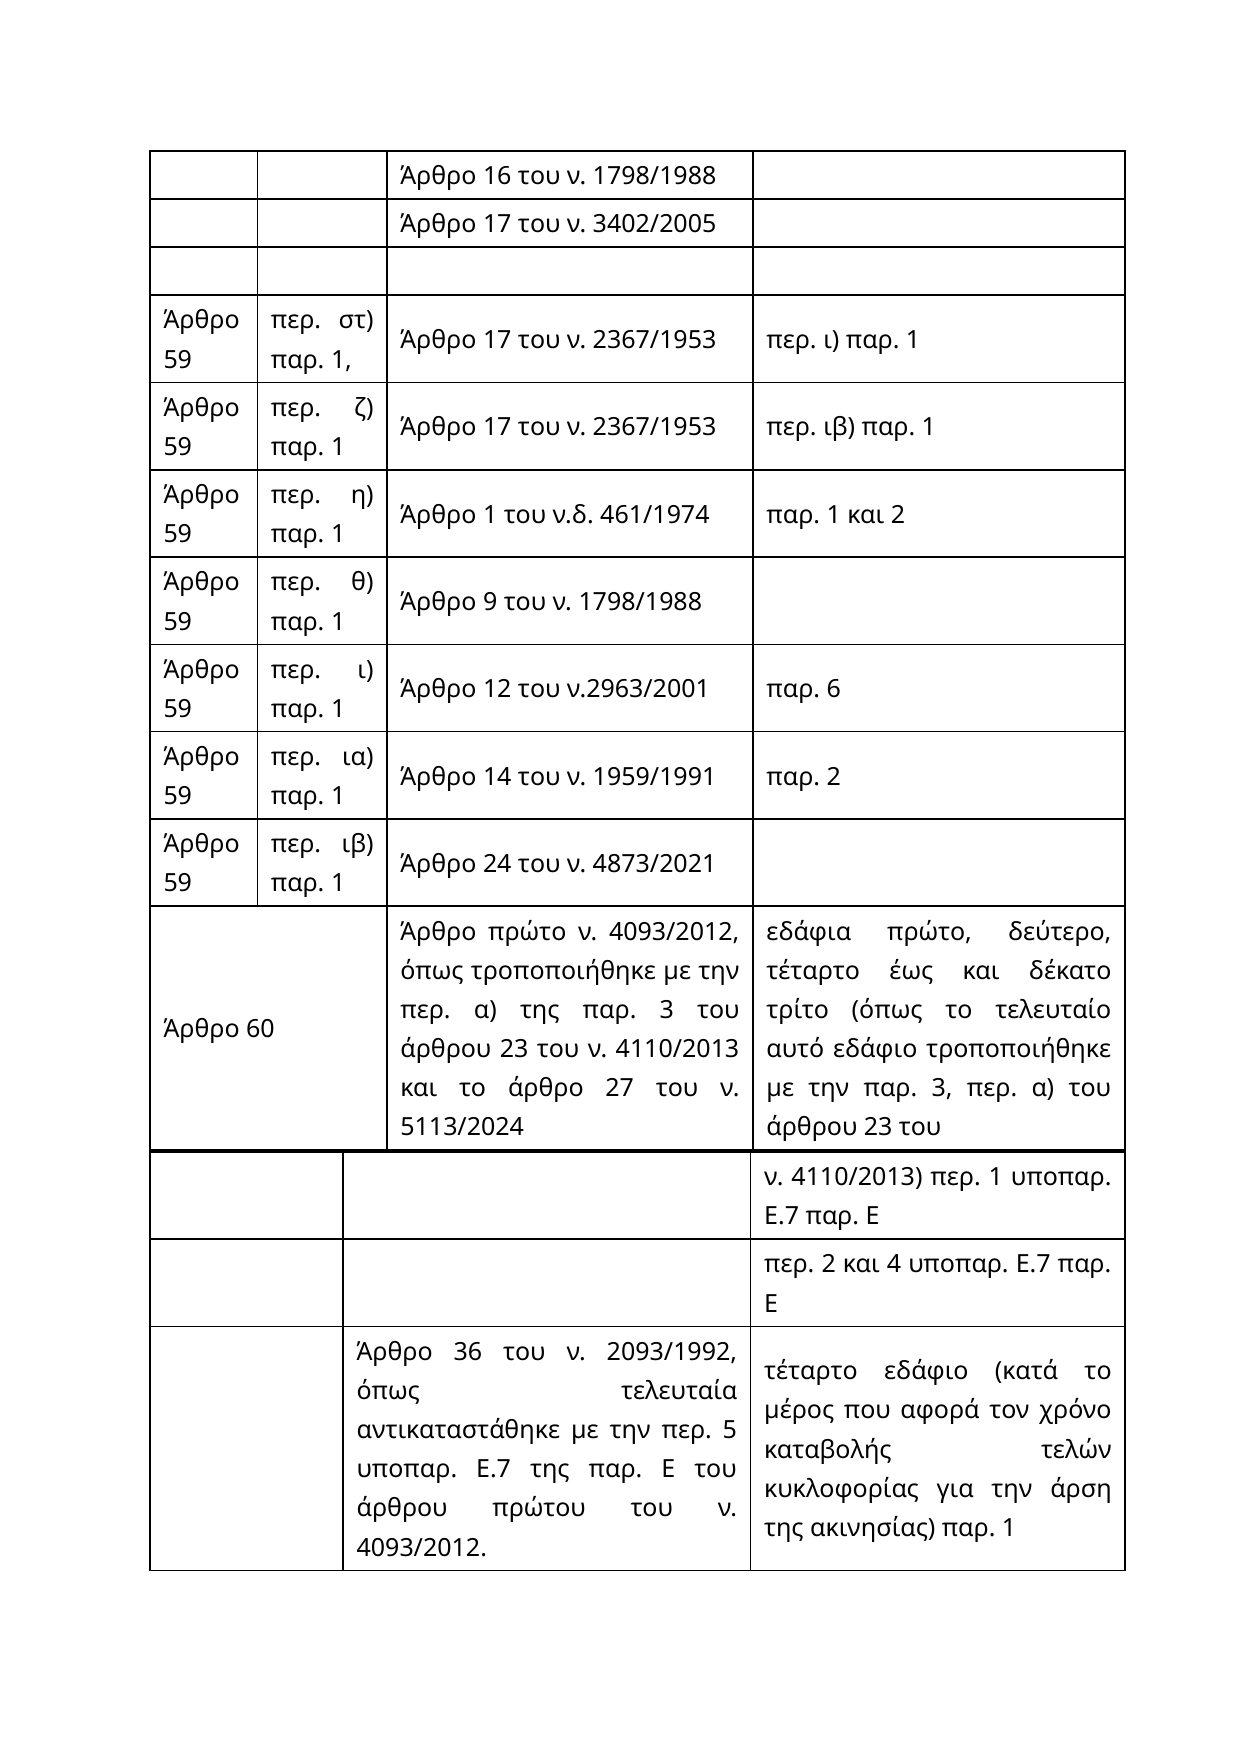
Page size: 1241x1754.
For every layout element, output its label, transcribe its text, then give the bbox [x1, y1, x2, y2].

table_cell τέταρτο εδάφιο (κατά το μέρος που αφορά τον χρόνο καταβολής τελών κυκλοφορίας για την άρση της ακινησίας) παρ. 1 [751, 1327, 1124, 1569]
table_cell περ. στ) παρ. 1, [258, 296, 386, 382]
table_cell Άρθρο 59 [151, 383, 257, 469]
table_cell [258, 200, 386, 246]
table_cell Άρθρο 59 [151, 732, 257, 818]
table_cell περ. ιβ) παρ. 1 [754, 383, 1124, 469]
table_cell Άρθρο 9 του ν. 1798/1988 [388, 558, 752, 643]
table_cell περ. ζ) παρ. 1 [258, 383, 386, 469]
table_cell [151, 1240, 342, 1326]
table_cell Άρθρο 17 του ν. 2367/1953 [388, 383, 752, 469]
table_cell παρ. 2 [754, 732, 1124, 818]
table_cell [754, 200, 1124, 246]
table_cell Άρθρο 17 του ν. 2367/1953 [388, 296, 752, 382]
table_cell περ. ια) παρ. 1 [258, 732, 386, 818]
table_cell [754, 248, 1124, 294]
table_cell Άρθρο 16 του ν. 1798/1988 [388, 152, 752, 198]
table_header ν. 4110/2013) περ. 1 υποπαρ. Ε.7 παρ. Ε [751, 1153, 1124, 1238]
table_cell Άρθρο 1 του ν.δ. 461/1974 [388, 471, 752, 556]
table_cell [344, 1240, 750, 1326]
table_cell περ. ι) παρ. 1 [754, 296, 1124, 382]
table_cell [151, 152, 257, 198]
table_cell περ. θ) παρ. 1 [258, 558, 386, 643]
table_cell Άρθρο 36 του ν. 2093/1992, όπως τελευταία αντικαταστάθηκε με την περ. 5 υποπαρ. Ε.7 της παρ. Ε του άρθρου πρώτου του ν. 4093/2012. [344, 1327, 750, 1569]
table_cell Άρθρο πρώτο ν. 4093/2012, όπως τροποποιήθηκε με την περ. α) της παρ. 3 του άρθρου 23 του ν. 4110/2013 και το άρθρο 27 του ν. 5113/2024 [388, 907, 752, 1149]
table_cell Άρθρο 59 [151, 645, 257, 731]
table_cell Άρθρο 59 [151, 471, 257, 556]
table_cell [754, 152, 1124, 198]
table_cell Άρθρο 12 του ν.2963/2001 [388, 645, 752, 731]
table_cell παρ. 1 και 2 [754, 471, 1124, 556]
table_cell περ. ι) παρ. 1 [258, 645, 386, 731]
table_cell [388, 248, 752, 294]
table_cell Άρθρο 60 [151, 907, 386, 1149]
table_cell περ. η) παρ. 1 [258, 471, 386, 556]
table_cell παρ. 6 [754, 645, 1124, 731]
table_cell Άρθρο 17 του ν. 3402/2005 [388, 200, 752, 246]
table_cell [258, 152, 386, 198]
table_cell Άρθρο 59 [151, 296, 257, 382]
table_cell [151, 1327, 342, 1569]
table_cell [151, 200, 257, 246]
table_cell Άρθρο 14 του ν. 1959/1991 [388, 732, 752, 818]
table_cell Άρθρο 59 [151, 558, 257, 643]
table_cell [151, 248, 257, 294]
table_header [344, 1153, 750, 1238]
table_cell περ. ιβ) παρ. 1 [258, 820, 386, 905]
table_cell [754, 558, 1124, 643]
table_header [151, 1153, 342, 1238]
table_cell Άρθρο 24 του ν. 4873/2021 [388, 820, 752, 905]
table_cell Άρθρο 59 [151, 820, 257, 905]
table_cell [754, 820, 1124, 905]
table_cell περ. 2 και 4 υποπαρ. Ε.7 παρ. Ε [751, 1240, 1124, 1326]
table_cell εδάφια πρώτο, δεύτερο, τέταρτο έως και δέκατο τρίτο (όπως το τελευταίο αυτό εδάφιο τροποποιήθηκε με την παρ. 3, περ. α) του άρθρου 23 του [754, 907, 1124, 1149]
table_cell [258, 248, 386, 294]
